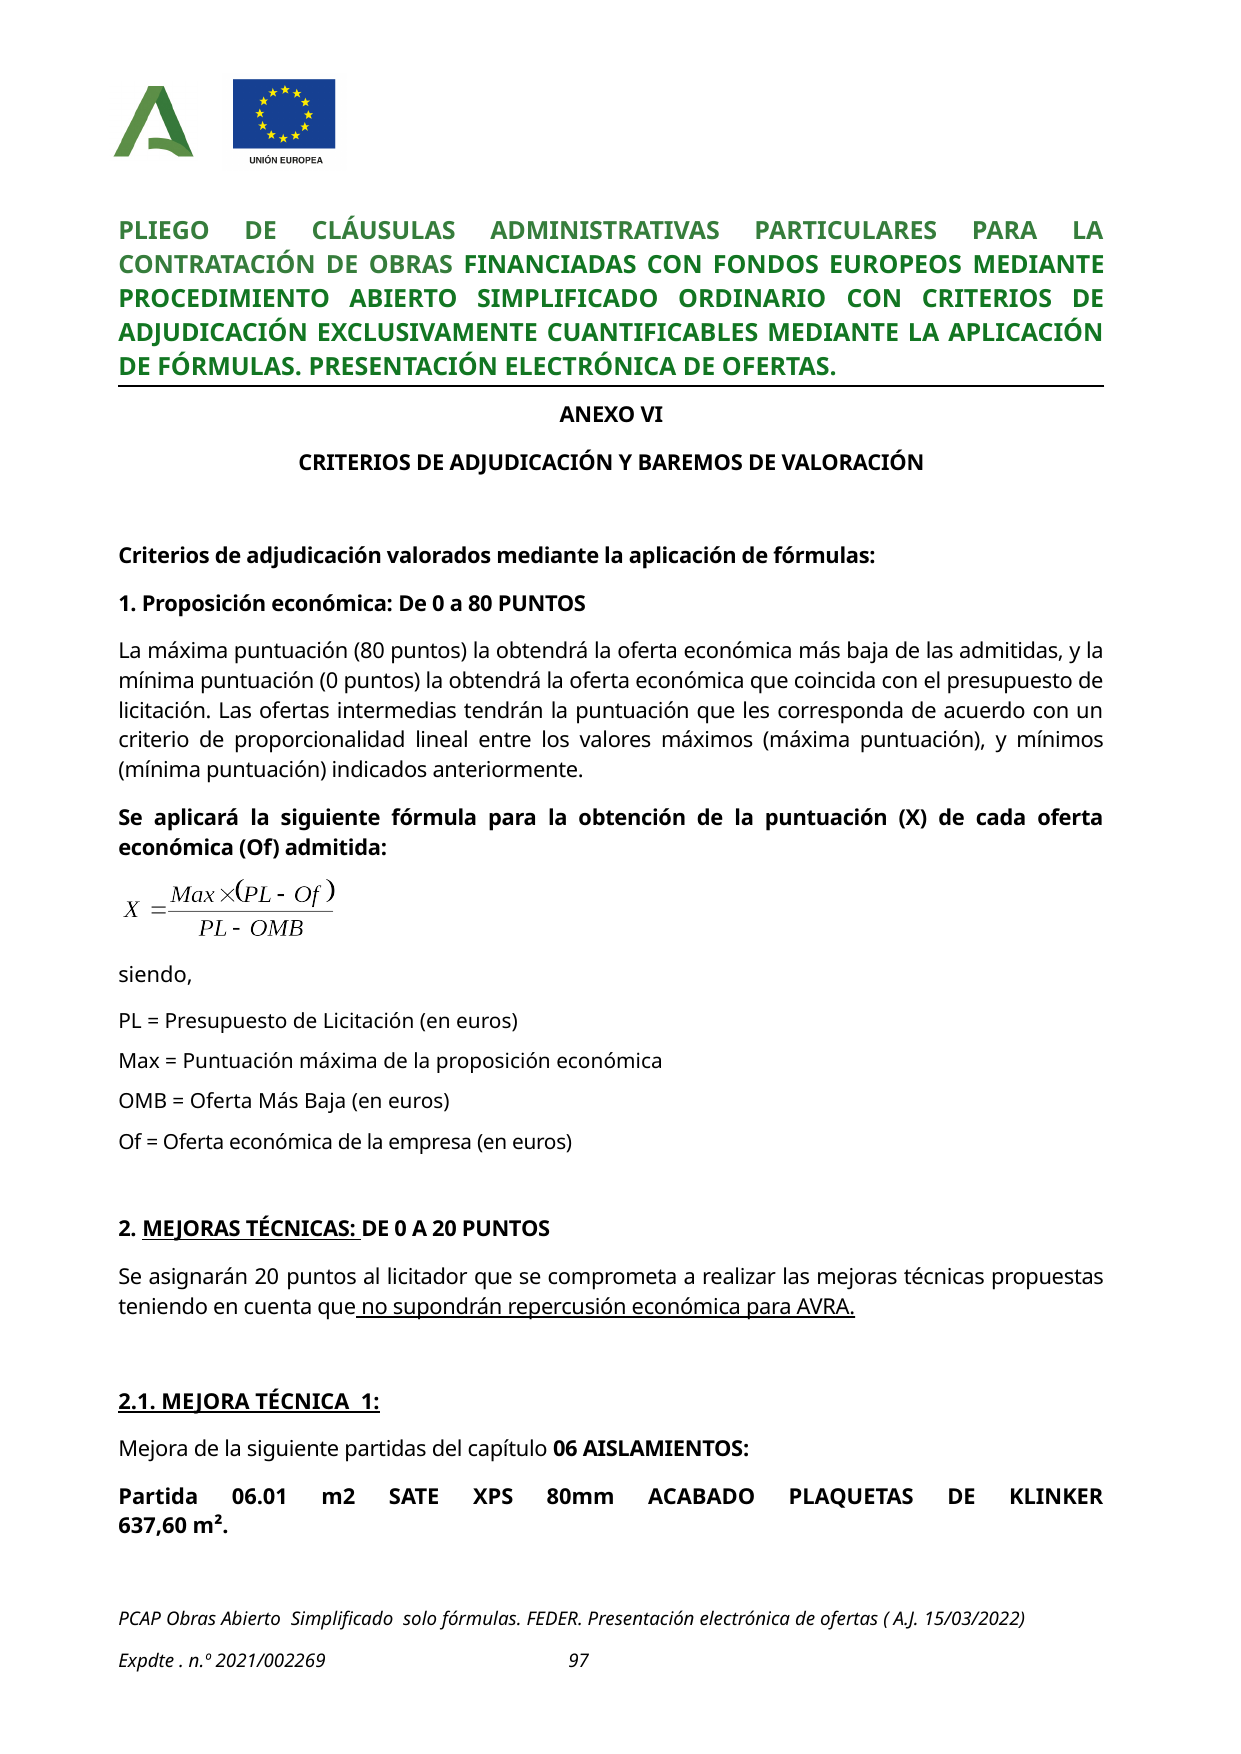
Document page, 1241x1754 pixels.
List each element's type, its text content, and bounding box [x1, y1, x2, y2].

text Criterios de adjudicación valorados mediante la aplicación de fórmulas: [118, 540, 1104, 570]
text siendo, [118, 959, 1104, 988]
text OMB = Oferta Más Baja (en euros) [118, 1087, 1104, 1115]
text Se asignarán 20 puntos al licitador que se comprometa a realizar las mejoras técnicas propuestas teniendo en cuenta que no supondrán repercusión económica para AVRA. [118, 1261, 1104, 1321]
text Max = Puntuación máxima de la proposición económica [118, 1046, 1104, 1075]
text CRITERIOS DE ADJUDICACIÓN Y BAREMOS DE VALORACIÓN [118, 446, 1104, 476]
picture [221, 73, 347, 171]
list Mejora de la siguiente partidas del capítulo 06 AISLAMIENTOS: [118, 1433, 1104, 1463]
list PLIEGO DE CLÁUSULAS ADMINISTRATIVAS PARTICULARES PARA LA CONTRATACIÓN DE OBRAS FINANCIADAS CON FONDOS EUROPEOS MEDIANTE PROCEDIMIENTO ABIERTO SIMPLIFICADO ORDINARIO CON CRITERIOS DE ADJUDICACIÓN EXCLUSIVAMENTE CUANTIFICABLES MEDIANTE LA APLICACIÓN DE FÓRMULAS. PRESENTACIÓN ELECTRÓNICA DE OFERTAS. [118, 213, 1104, 385]
text Se aplicará la siguiente fórmula para la obtención de la puntuación (X) de cada oferta económica (Of) admitida: [118, 802, 1104, 861]
list Partida 06.01 m2 SATE XPS 80mm ACABADO PLAQUETAS DE KLINKER 637,60 m². [118, 1481, 1104, 1540]
text Of = Oferta económica de la empresa (en euros) [118, 1127, 1104, 1155]
text 2. MEJORAS TÉCNICAS: DE 0 A 20 PUNTOS [118, 1213, 1104, 1243]
text PL = Presupuesto de Licitación (en euros) [118, 1006, 1104, 1034]
text 1. Proposición económica: De 0 a 80 PUNTOS [118, 588, 1104, 617]
picture [109, 81, 198, 161]
list 2.1. MEJORA TÉCNICA 1: [118, 1386, 1104, 1416]
text ANEXO VI [118, 399, 1104, 429]
text La máxima puntuación (80 puntos) la obtendrá la oferta económica más baja de las admitidas, y la mínima puntuación (0 puntos) la obtendrá la oferta económica que coincida con el presupuesto de licitación. Las ofertas intermedias tendrán la puntuación que les corresponda de acuerdo con un criterio de proporcionalidad lineal entre los valores máximos (máxima puntuación), y mínimos (mínima puntuación) indicados anteriormente. [118, 635, 1104, 784]
